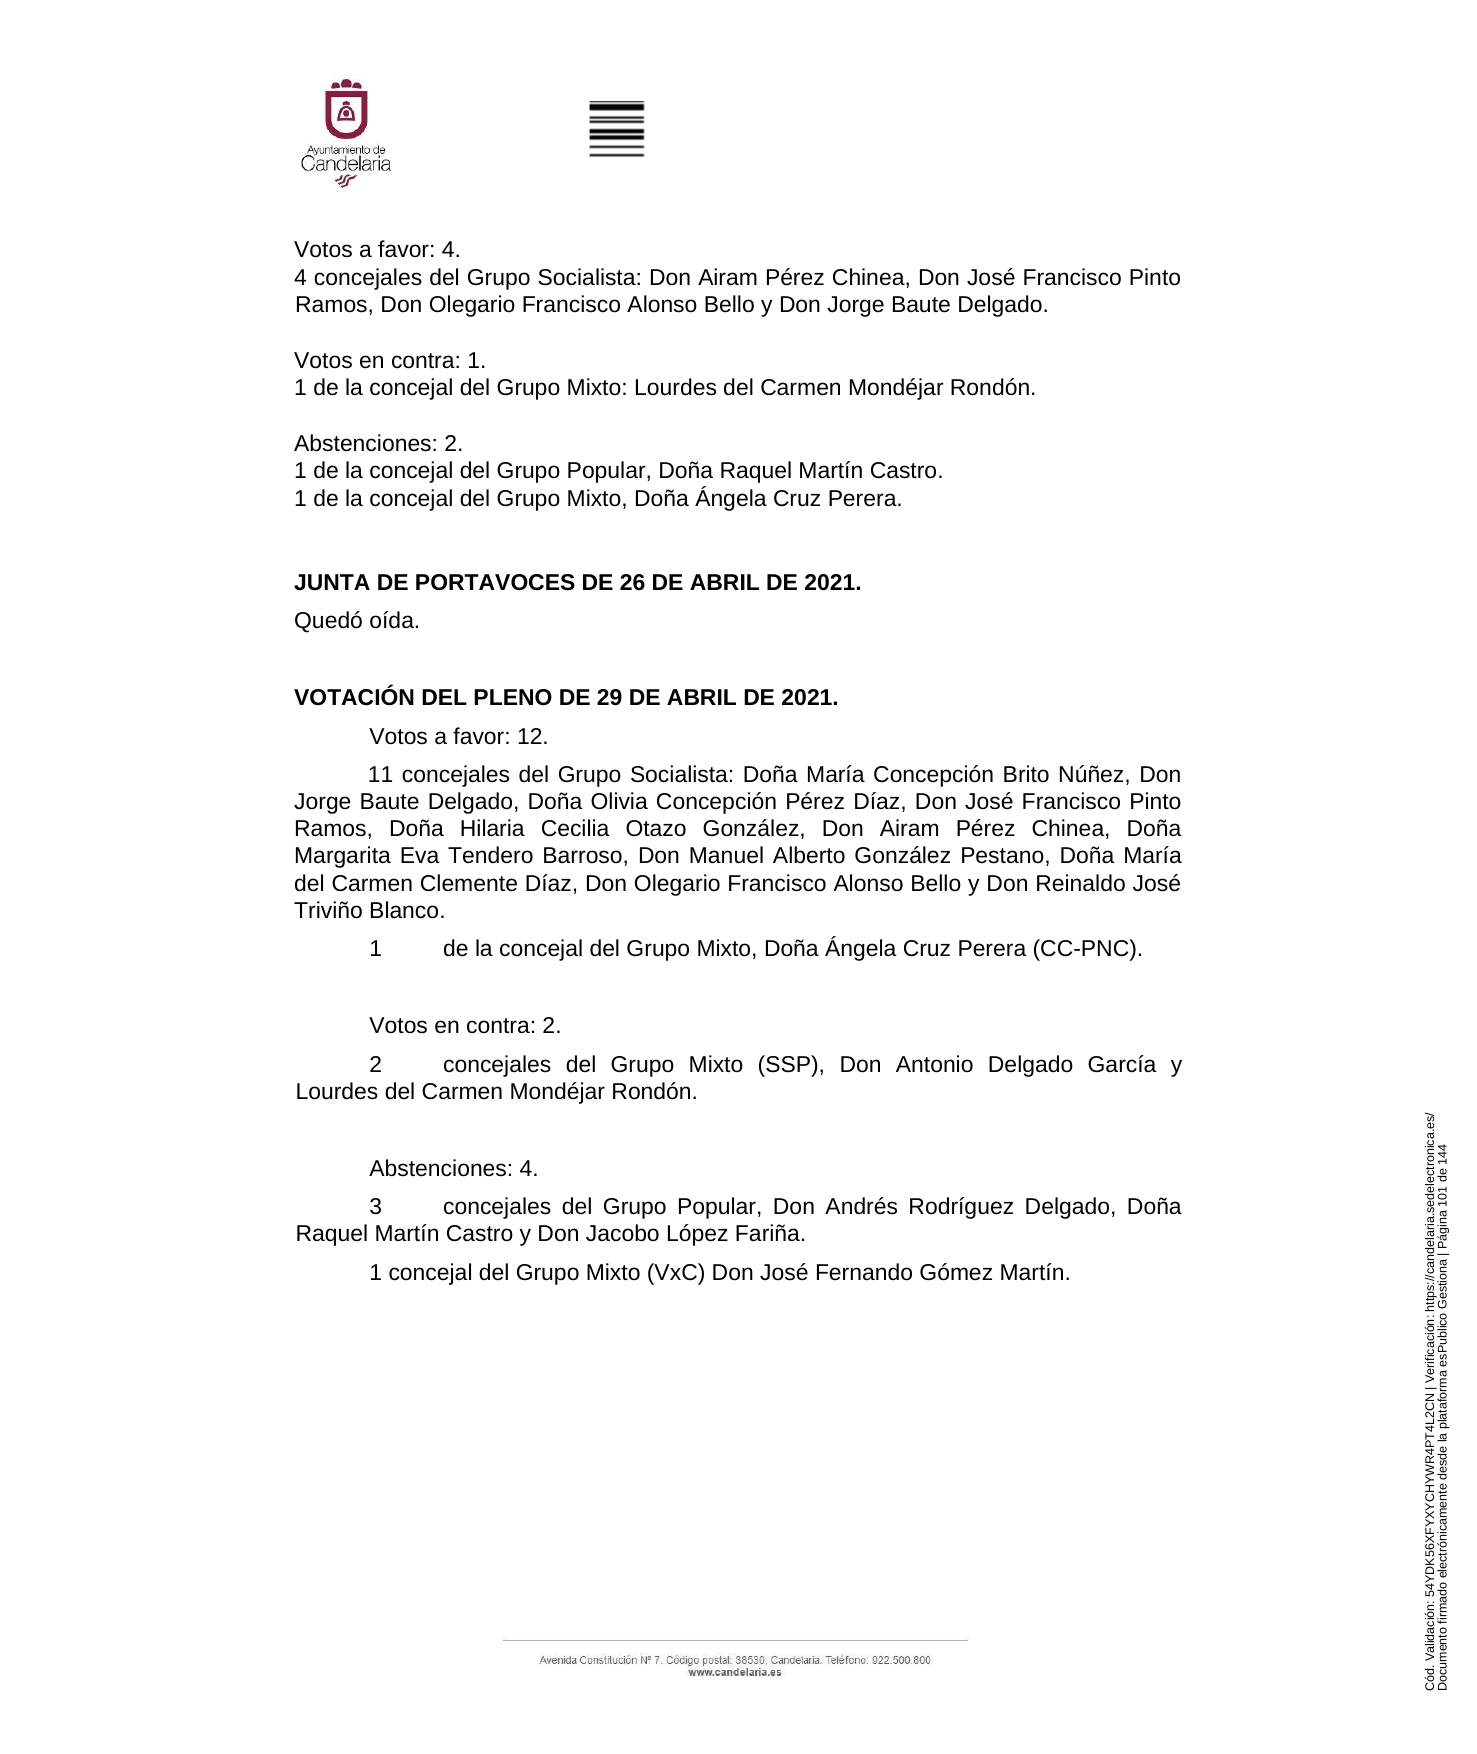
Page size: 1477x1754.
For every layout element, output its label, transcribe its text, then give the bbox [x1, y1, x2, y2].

list concejales del Grupo Mixto (SSP), Don Antonio Delgado García y Lourdes del Carmen Mondéjar Rondón. [295, 1051, 1182, 1104]
list concejales del Grupo Popular, Don Andrés Rodríguez Delgado, Doña Raquel Martín Castro y Don Jacobo López Fariña. [295, 1193, 1182, 1246]
text 1 de la concejal del Grupo Mixto: Lourdes del Carmen Mondéjar Rondón. [294, 374, 1182, 401]
list de la concejal del Grupo Mixto, Doña Ángela Cruz Perera (CC-PNC). [295, 935, 1182, 962]
text Votos en contra: 2. [369, 1012, 1182, 1038]
text Votos en contra: 1. [294, 347, 1182, 373]
text Quedó oída. [294, 607, 1182, 634]
text 1 de la concejal del Grupo Mixto, Doña Ángela Cruz Perera. [294, 485, 1182, 511]
text Abstenciones: 4. [369, 1155, 1182, 1181]
text JUNTA DE PORTAVOCES DE 26 DE ABRIL DE 2021. [294, 569, 1182, 595]
text 1 de la concejal del Grupo Popular, Doña Raquel Martín Castro. [294, 457, 1182, 484]
text 1 concejal del Grupo Mixto (VxC) Don José Fernando Gómez Martín. [369, 1259, 1182, 1285]
text 4 concejales del Grupo Socialista: Don Airam Pérez Chinea, Don José Francisco Pinto Ramos, Don Olegario Francisco Alonso Bello y Don Jorge Baute Delgado. [294, 264, 1182, 317]
text Votos a favor: 4. [294, 236, 1182, 262]
text Abstenciones: 2. [294, 430, 1182, 456]
text Votos a favor: 12. [369, 723, 1182, 749]
text 11 concejales del Grupo Socialista: Doña María Concepción Brito Núñez, Don Jorge Baute Delgado, Doña Olivia Concepción Pérez Díaz, Don José Francisco Pinto Ramos, Doña Hilaria Cecilia Otazo González, Don Airam Pérez Chinea, Doña Margarita Eva Tendero Barroso, Don Manuel Alberto González Pestano, Doña María del Carmen Clemente Díaz, Don Olegario Francisco Alonso Bello y Don Reinaldo José Triviño Blanco. [294, 761, 1182, 923]
text VOTACIÓN DEL PLENO DE 29 DE ABRIL DE 2021. [294, 684, 1182, 710]
